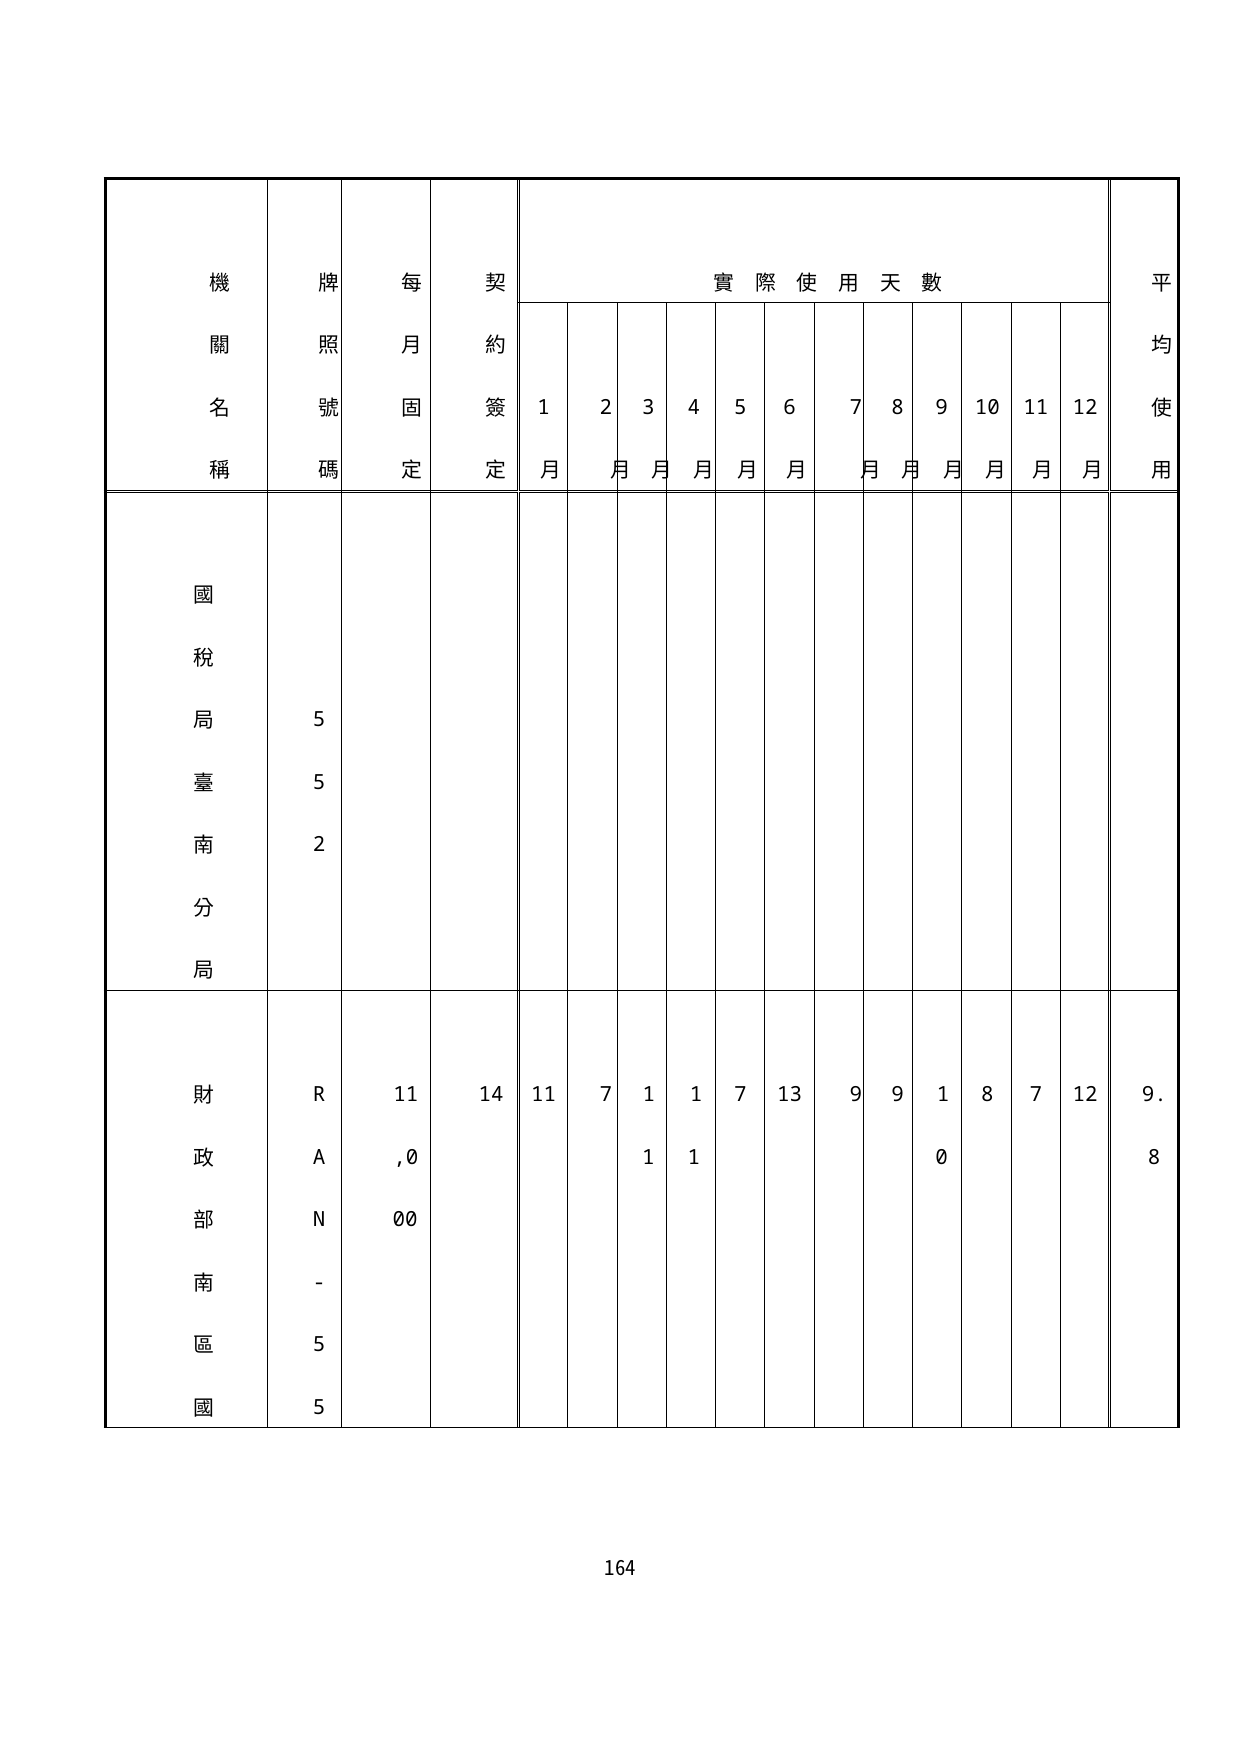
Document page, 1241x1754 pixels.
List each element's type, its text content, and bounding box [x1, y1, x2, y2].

table_cell RAN-55 [268, 991, 341, 1427]
table_cell [716, 493, 764, 990]
table_cell [342, 493, 430, 990]
table_cell [431, 493, 517, 990]
table_cell 7月 [815, 303, 863, 490]
table_cell 9月 [913, 303, 961, 490]
table_cell 6月 [765, 303, 814, 490]
table_cell 3月 [618, 303, 666, 490]
table_cell [913, 493, 961, 990]
table_cell 2月 [568, 303, 617, 490]
table_cell 10月 [962, 303, 1011, 490]
table_cell 9 [864, 991, 912, 1427]
table_cell 11 [667, 991, 715, 1427]
table_cell 8月 [864, 303, 912, 490]
table_cell [618, 493, 666, 990]
table_cell 7 [568, 991, 617, 1427]
table_cell 1月 [520, 303, 567, 490]
table_header 牌照號碼 [268, 180, 341, 490]
table_header 機關名稱 [107, 180, 267, 490]
table_cell [1061, 493, 1108, 990]
table_cell [667, 493, 715, 990]
table_header 契約簽定天數 [431, 180, 517, 490]
table_cell 國稅局臺南分局 [107, 493, 267, 990]
table_cell 11 [618, 991, 666, 1427]
table_cell [815, 493, 863, 990]
table_cell 12 [1061, 991, 1108, 1427]
table_cell [962, 493, 1011, 990]
table_header 實際使用天數 [520, 180, 1108, 302]
table_header 每月固定租賃費用 [342, 180, 430, 490]
table_cell 4月 [667, 303, 715, 490]
table_header 平均使用天數 [1111, 180, 1177, 490]
table_cell 11月 [1012, 303, 1060, 490]
table_cell 12月 [1061, 303, 1108, 490]
table_cell 10 [913, 991, 961, 1427]
table_cell 7 [716, 991, 764, 1427]
table_cell 9 [815, 991, 863, 1427]
table_cell 8 [962, 991, 1011, 1427]
table_cell [1111, 493, 1177, 990]
table_cell 7 [1012, 991, 1060, 1427]
table_cell 11 [520, 991, 567, 1427]
table_cell 13 [765, 991, 814, 1427]
table_cell [520, 493, 567, 990]
table_cell [568, 493, 617, 990]
table_cell [864, 493, 912, 990]
table_cell 11,000 [342, 991, 430, 1427]
table_cell 9.8 [1111, 991, 1177, 1427]
table_cell 5月 [716, 303, 764, 490]
table_cell [765, 493, 814, 990]
table_cell [1012, 493, 1060, 990]
table_cell 財政部南區國 [107, 991, 267, 1427]
table_cell 552 [268, 493, 341, 990]
table_cell 14 [431, 991, 517, 1427]
